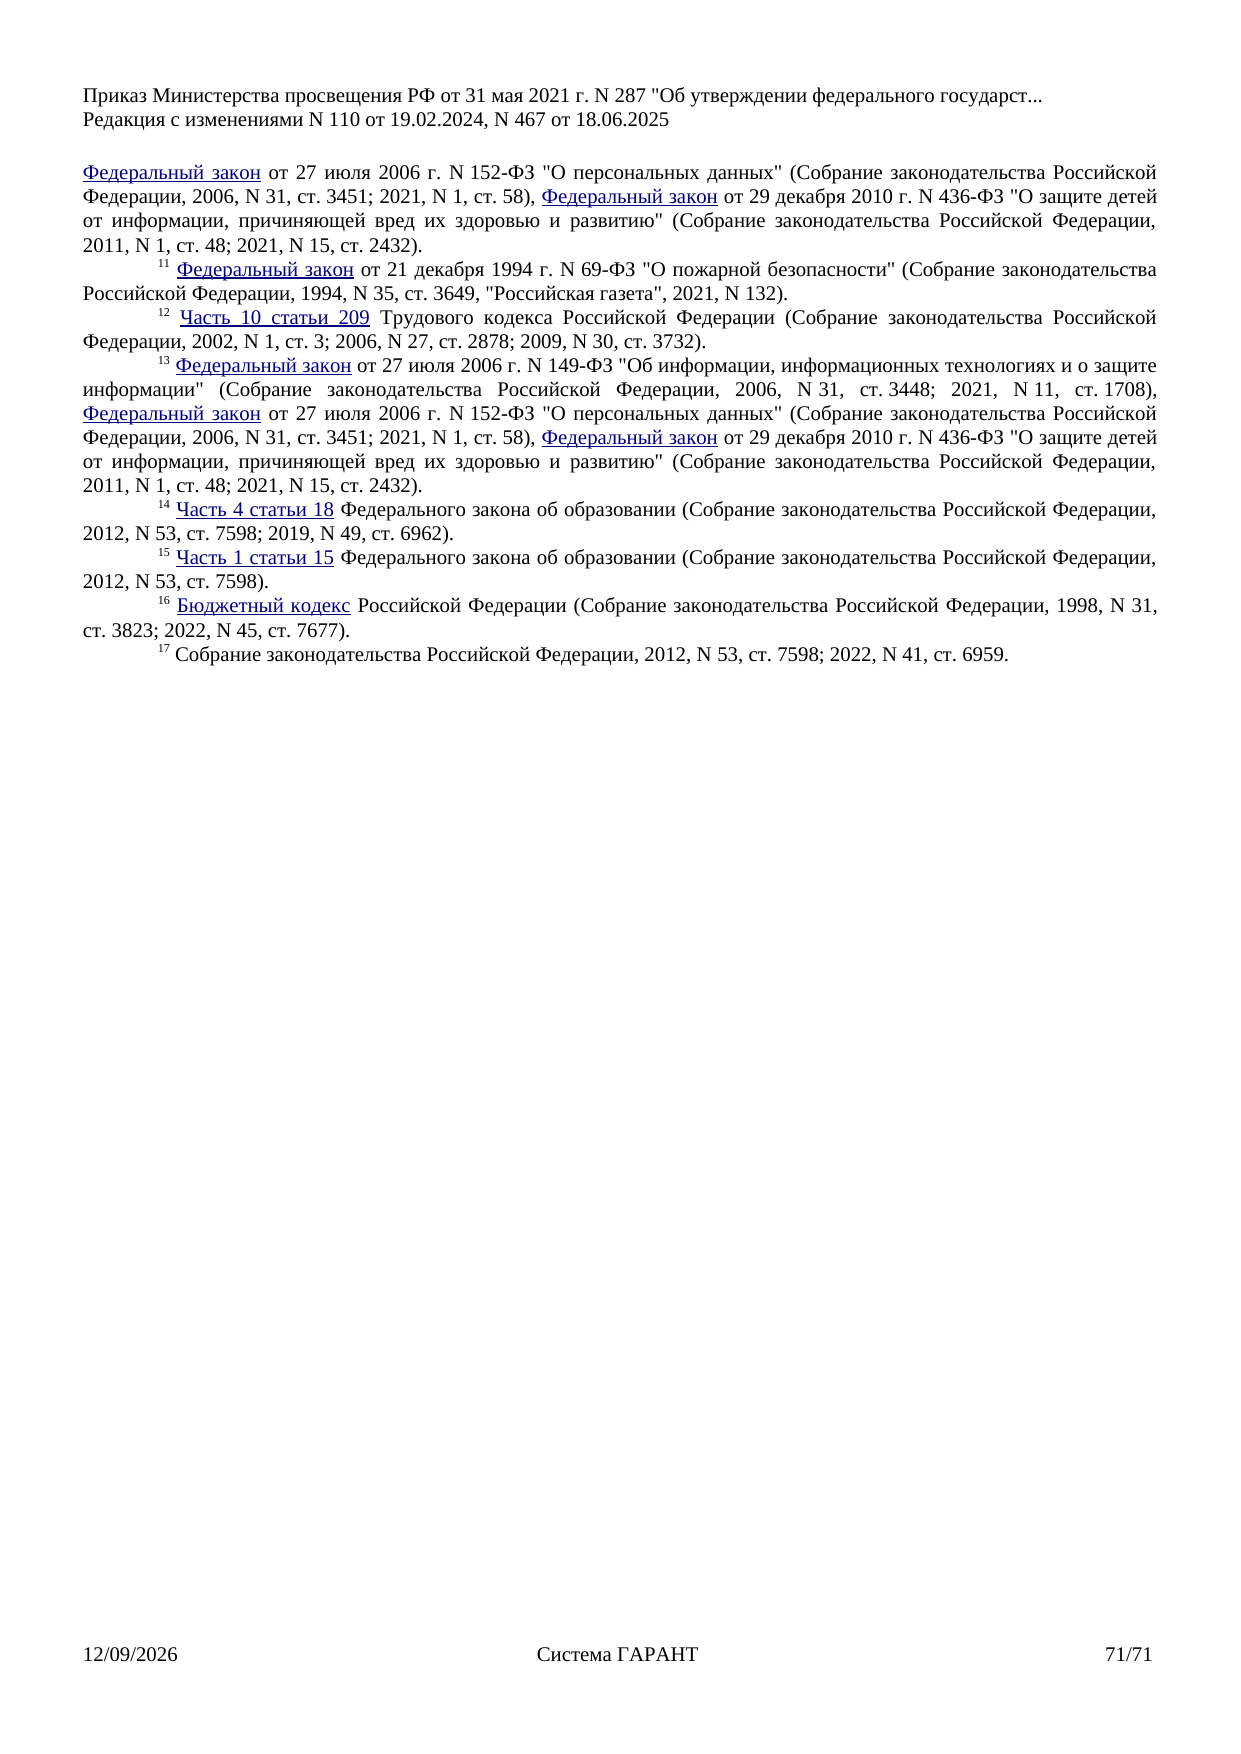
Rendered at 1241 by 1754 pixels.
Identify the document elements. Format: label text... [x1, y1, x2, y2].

text 13 Федеральный закон от 27 июля 2006 г. N 149-ФЗ "Об информации, информационных технологиях и о защите информации" (Собрание законодательства Российской Федерации, 2006, N 31, ст. 3448; 2021, N 11, ст. 1708), Федеральный закон от 27 июля 2006 г. N 152-ФЗ "О персональных данных" (Собрание законодательства Российской Федерации, 2006, N 31, ст. 3451; 2021, N 1, ст. 58), Федеральный закон от 29 декабря 2010 г. N 436-ФЗ "О защите детей от информации, причиняющей вред их здоровью и развитию" (Собрание законодательства Российской Федерации, 2011, N 1, ст. 48; 2021, N 15, ст. 2432). [83, 353, 1157, 497]
text 15 Часть 1 статьи 15 Федерального закона об образовании (Собрание законодательства Российской Федерации, 2012, N 53, ст. 7598). [83, 545, 1157, 593]
text 16 Бюджетный кодекс Российской Федерации (Собрание законодательства Российской Федерации, 1998, N 31, ст. 3823; 2022, N 45, ст. 7677). [83, 593, 1157, 642]
text 12 Часть 10 статьи 209 Трудового кодекса Российской Федерации (Собрание законодательства Российской Федерации, 2002, N 1, ст. 3; 2006, N 27, ст. 2878; 2009, N 30, ст. 3732). [83, 305, 1157, 353]
text 11 Федеральный закон от 21 декабря 1994 г. N 69-ФЗ "О пожарной безопасности" (Собрание законодательства Российской Федерации, 1994, N 35, ст. 3649, "Российская газета", 2021, N 132). [83, 257, 1157, 305]
text Федеральный закон от 27 июля 2006 г. N 152-ФЗ "О персональных данных" (Собрание законодательства Российской Федерации, 2006, N 31, ст. 3451; 2021, N 1, ст. 58), Федеральный закон от 29 декабря 2010 г. N 436-ФЗ "О защите детей от информации, причиняющей вред их здоровью и развитию" (Собрание законодательства Российской Федерации, 2011, N 1, ст. 48; 2021, N 15, ст. 2432). [83, 160, 1157, 257]
text 14 Часть 4 статьи 18 Федерального закона об образовании (Собрание законодательства Российской Федерации, 2012, N 53, ст. 7598; 2019, N 49, ст. 6962). [83, 497, 1157, 545]
text 17 Собрание законодательства Российской Федерации, 2012, N 53, ст. 7598; 2022, N 41, ст. 6959. [83, 642, 1157, 666]
